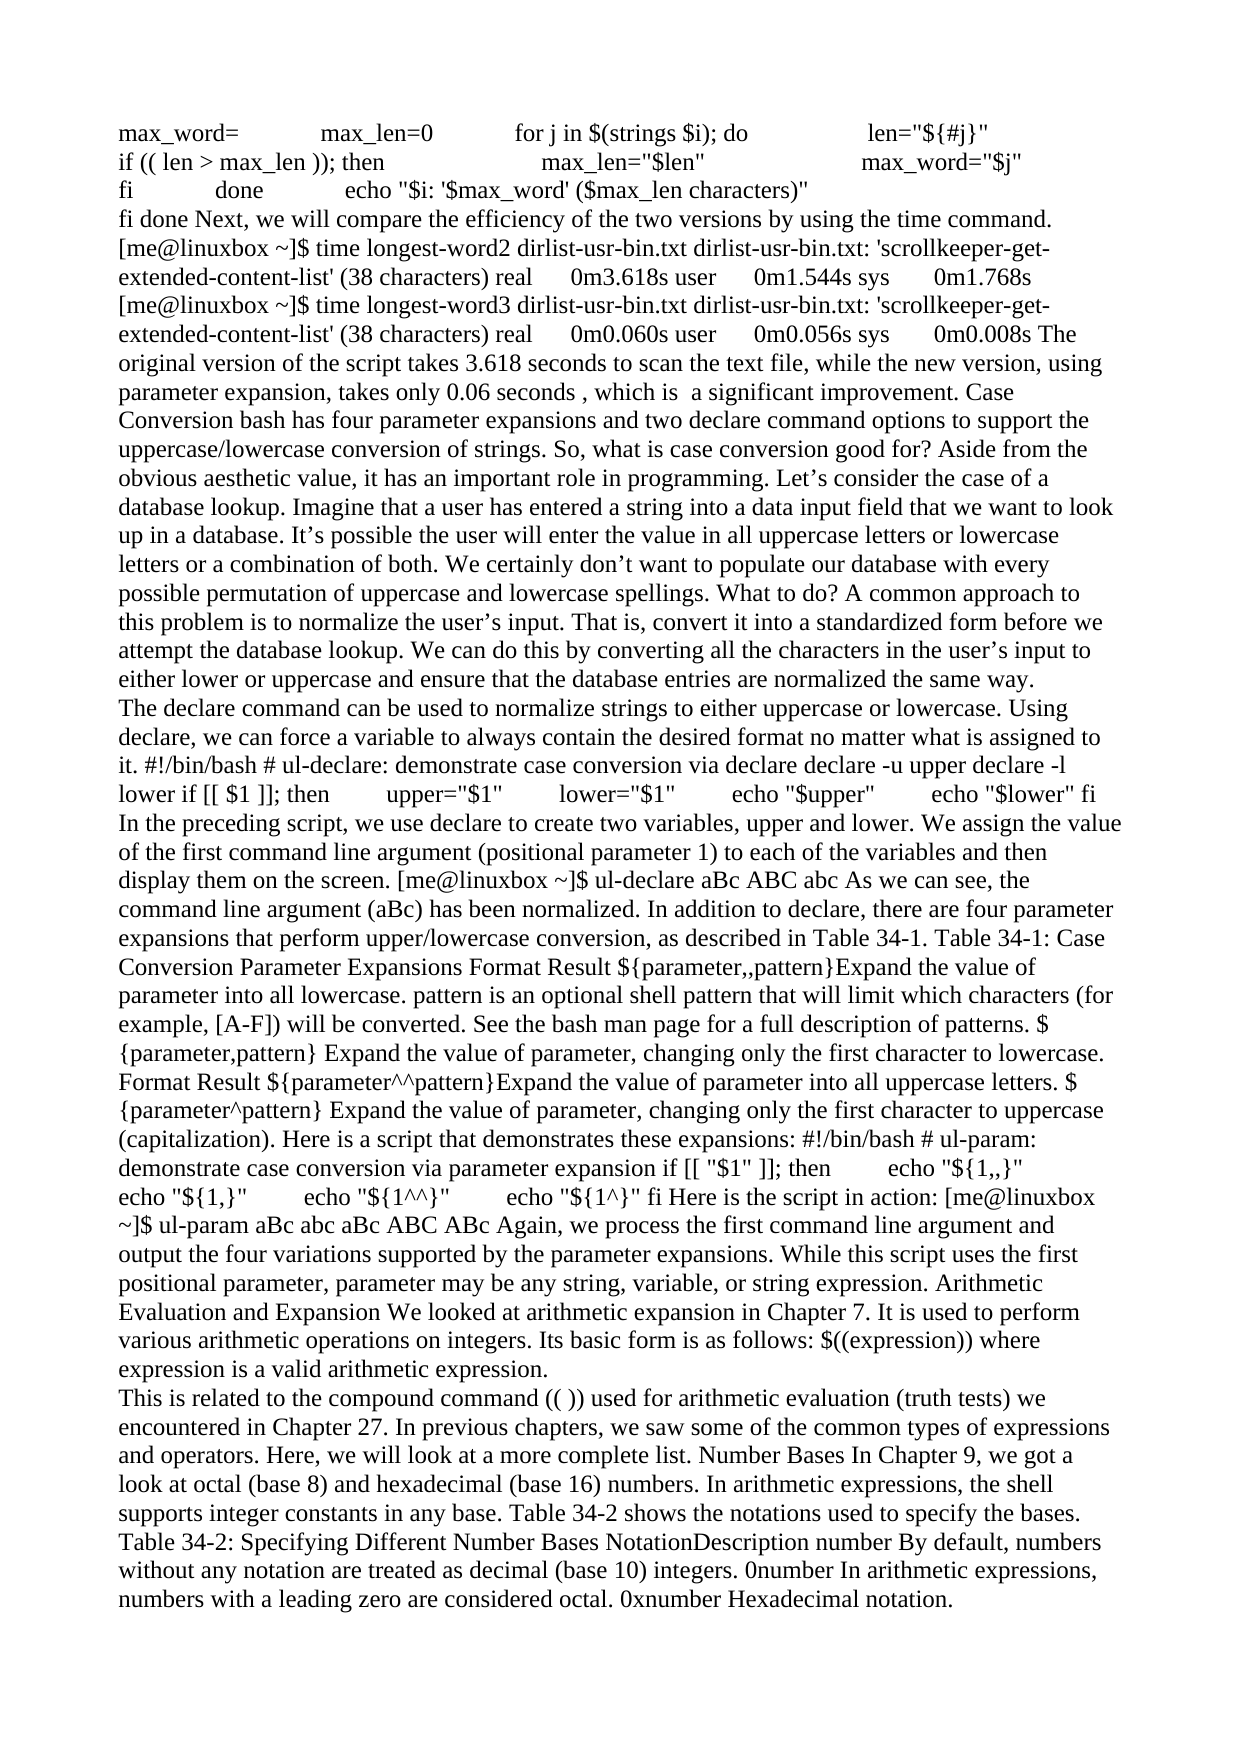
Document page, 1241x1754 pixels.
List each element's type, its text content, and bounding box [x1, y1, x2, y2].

text Format Result ${parameter^^pattern}Expand the value of parameter into all uppercase letters. ${parameter^pattern} Expand the value of parameter, changing only the first character to uppercase (capitalization). Here is a script that demonstrates these expansions: #!/bin/bash # ul-param: demonstrate case conversion via parameter expansion if [[ "$1" ]]; then echo "${1,,}" echo "${1,}" echo "${1^^}" echo "${1^}" fi Here is the script in action: [me@linuxbox ~]$ ul-param aBc abc aBc ABC ABc Again, we process the first command line argument and output the four variations supported by the parameter expansions. While this script uses the first positional parameter, parameter may be any string, variable, or string expression. Arithmetic Evaluation and Expansion We looked at arithmetic expansion in Chapter 7. It is used to perform various arithmetic operations on integers. Its basic form is as follows: $((expression)) where expression is a valid arithmetic expression. [118, 1067, 1122, 1383]
text max_word= max_len=0 for j in $(strings $i); do len="${#j}" if (( len > max_len )); then max_len="$len" max_word="$j" fi done echo "$i: '$max_word' ($max_len characters)" [118, 118, 1122, 204]
text This is related to the compound command (( )) used for arithmetic evaluation (truth tests) we encountered in Chapter 27. In previous chapters, we saw some of the common types of expressions and operators. Here, we will look at a more complete list. Number Bases In Chapter 9, we got a look at octal (base 8) and hexadecimal (base 16) numbers. In arithmetic expressions, the shell supports integer constants in any base. Table 34-2 shows the notations used to specify the bases. Table 34-2: Specifying Different Number Bases NotationDescription number By default, numbers without any notation are treated as decimal (base 10) integers. 0number In arithmetic expressions, numbers with a leading zero are considered octal. 0xnumber Hexadecimal notation. [118, 1383, 1122, 1613]
text fi done Next, we will compare the efficiency of the two versions by using the time command. [me@linuxbox ~]$ time longest-word2 dirlist-usr-bin.txt dirlist-usr-bin.txt: 'scrollkeeper-get-extended-content-list' (38 characters) real 0m3.618s user 0m1.544s sys 0m1.768s [me@linuxbox ~]$ time longest-word3 dirlist-usr-bin.txt dirlist-usr-bin.txt: 'scrollkeeper-get-extended-content-list' (38 characters) real 0m0.060s user 0m0.056s sys 0m0.008s The original version of the script takes 3.618 seconds to scan the text file, while the new version, using parameter expansion, takes only 0.06 seconds , which is a significant improvement. Case Conversion bash has four parameter expansions and two declare command options to support the uppercase/lowercase conversion of strings. So, what is case conversion good for? Aside from the obvious aesthetic value, it has an important role in programming. Let’s consider the case of a database lookup. Imagine that a user has entered a string into a data input field that we want to look up in a database. It’s possible the user will enter the value in all uppercase letters or lowercase letters or a combination of both. We certainly don’t want to populate our database with every possible permutation of uppercase and lowercase spellings. What to do? A common approach to this problem is to normalize the user’s input. That is, convert it into a standardized form before we attempt the database lookup. We can do this by converting all the characters in the user’s input to either lower or uppercase and ensure that the database entries are normalized the same way. [118, 204, 1122, 693]
text The declare command can be used to normalize strings to either uppercase or lowercase. Using declare, we can force a variable to always contain the desired format no matter what is assigned to it. #!/bin/bash # ul-declare: demonstrate case conversion via declare declare -u upper declare -l lower if [[ $1 ]]; then upper="$1" lower="$1" echo "$upper" echo "$lower" fi In the preceding script, we use declare to create two variables, upper and lower. We assign the value of the first command line argument (positional parameter 1) to each of the variables and then display them on the screen. [me@linuxbox ~]$ ul-declare aBc ABC abc As we can see, the command line argument (aBc) has been normalized. In addition to declare, there are four parameter expansions that perform upper/lowercase conversion, as described in Table 34-1. Table 34-1: Case Conversion Parameter Expansions Format Result ${parameter,,pattern}Expand the value of parameter into all lowercase. pattern is an optional shell pattern that will limit which characters (for example, [A-F]) will be converted. See the bash man page for a full description of patterns. ${parameter,pattern} Expand the value of parameter, changing only the first character to lowercase. [118, 693, 1122, 1067]
